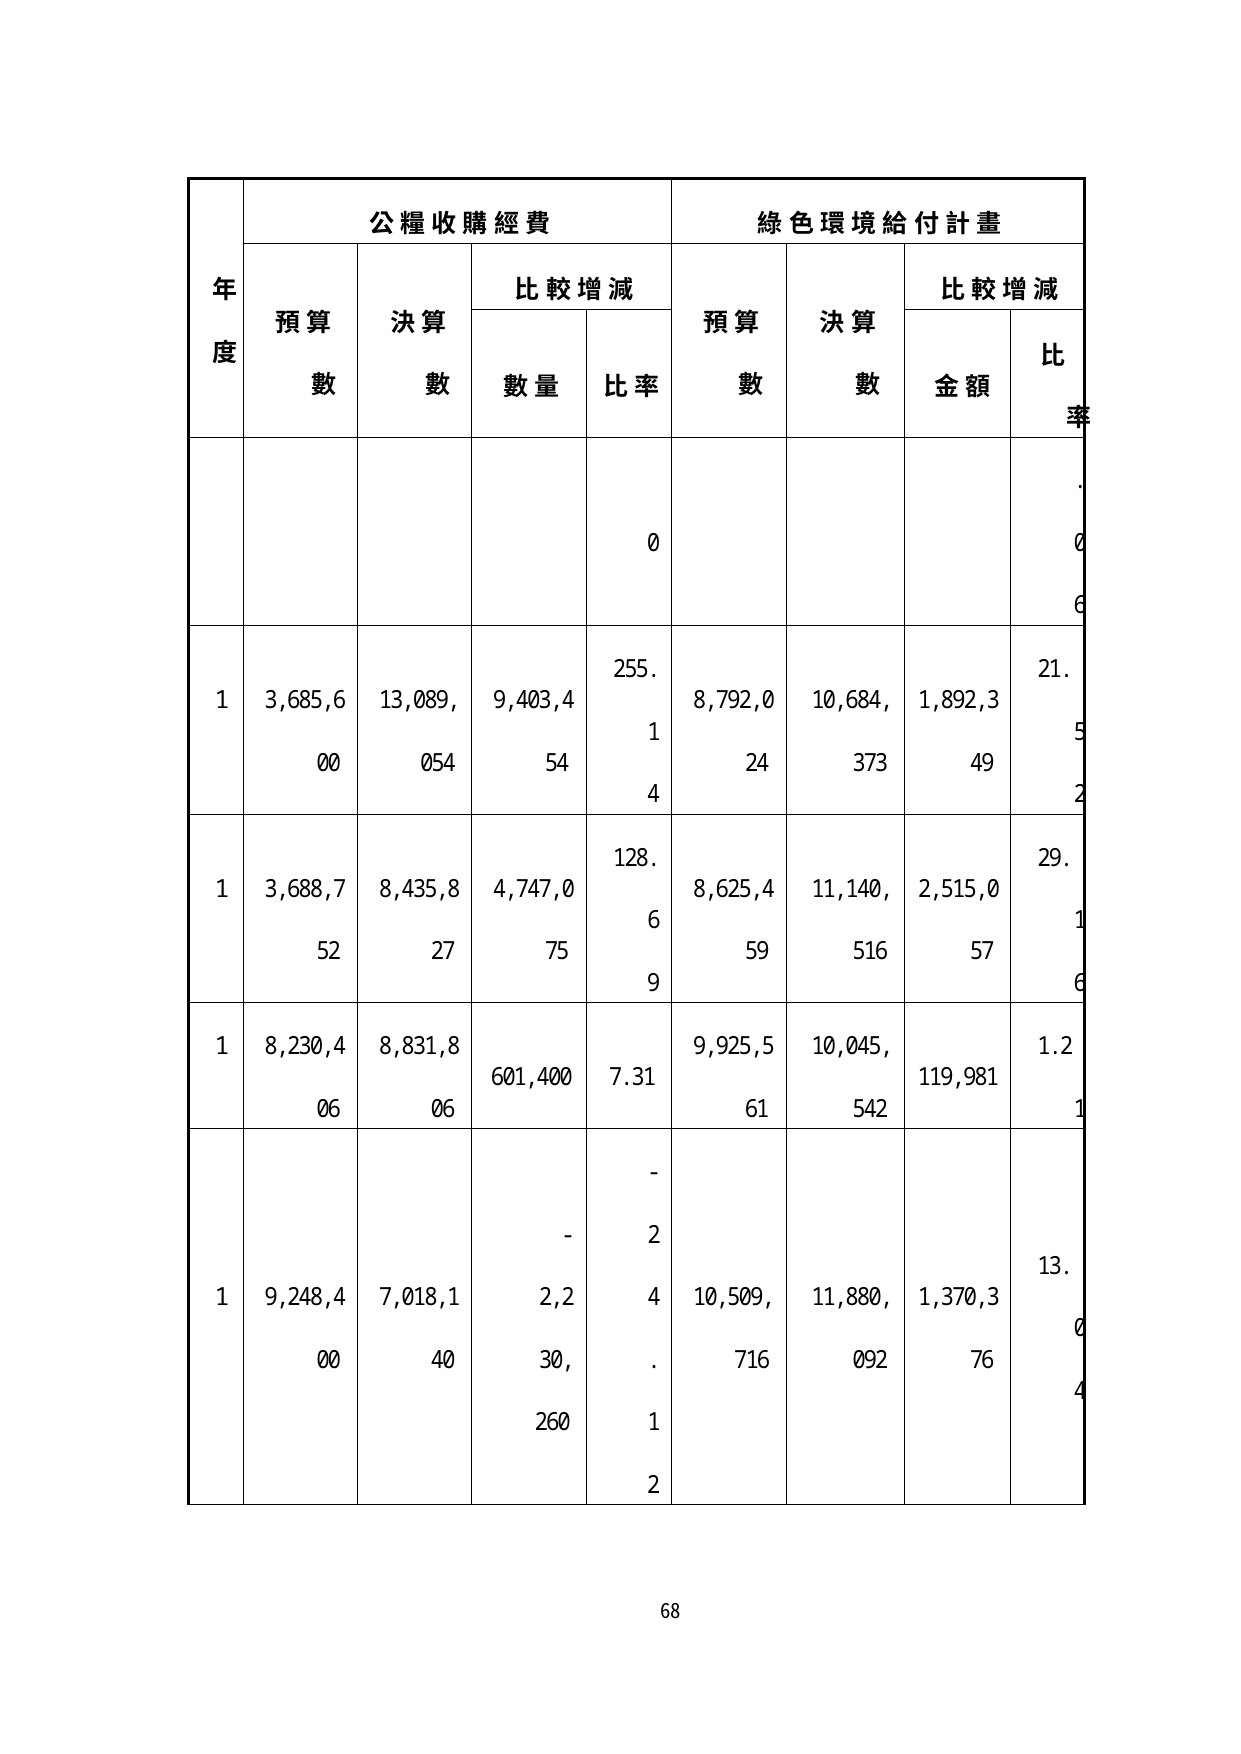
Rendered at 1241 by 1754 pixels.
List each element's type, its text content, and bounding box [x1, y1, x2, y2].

table_cell 0 [587, 438, 671, 625]
table_cell 8,792,024 [672, 626, 786, 814]
table_header 公糧收購經費 [244, 180, 671, 243]
table_cell 1,370,376 [905, 1129, 1010, 1504]
table_cell 決算數 [358, 244, 471, 437]
table_cell 601,400 [472, 1003, 586, 1128]
table_cell 255.14 [587, 626, 671, 814]
table_cell 29.16 [1011, 815, 1083, 1002]
table_cell 3,685,600 [244, 626, 357, 814]
table_cell 8,230,406 [244, 1003, 357, 1128]
table_cell 3,688,752 [244, 815, 357, 1002]
table_cell -24.12 [587, 1129, 671, 1504]
table_cell 112 [190, 1129, 243, 1504]
table_cell 10,684,373 [787, 626, 904, 814]
table_header 綠色環境給付計畫 [672, 180, 1083, 243]
table_cell 111 [190, 1003, 243, 1128]
table_cell 110 [190, 815, 243, 1002]
table_cell [787, 438, 904, 625]
table_cell 8,831,806 [358, 1003, 471, 1128]
table_cell 7.31 [587, 1003, 671, 1128]
table_cell 10,045,542 [787, 1003, 904, 1128]
table_cell [672, 438, 786, 625]
table_cell 決算數 [787, 244, 904, 437]
table_cell 11,140,516 [787, 815, 904, 1002]
table_cell -0.06 [1011, 438, 1083, 625]
table_cell -2,230,260 [472, 1129, 586, 1504]
table_cell 13.04 [1011, 1129, 1083, 1504]
table_cell 1.21 [1011, 1003, 1083, 1128]
table_cell 11,880,092 [787, 1129, 904, 1504]
table_cell 4,747,075 [472, 815, 586, 1002]
table_cell 數量 [472, 310, 586, 437]
table_cell 2,515,057 [905, 815, 1010, 1002]
table_cell 比率 [587, 310, 671, 437]
table_cell 7,018,140 [358, 1129, 471, 1504]
table_cell 21.52 [1011, 626, 1083, 814]
table_cell 128.69 [587, 815, 671, 1002]
table_cell 比較增減 [472, 244, 671, 308]
table_cell 9,925,561 [672, 1003, 786, 1128]
table_cell 預算數 [672, 244, 786, 437]
table_cell [472, 438, 586, 625]
table_cell 119,981 [905, 1003, 1010, 1128]
table_cell 1,892,349 [905, 626, 1010, 814]
table_cell 10,509,716 [672, 1129, 786, 1504]
table_cell 比較增減 [905, 244, 1083, 308]
table_cell 9,403,454 [472, 626, 586, 814]
table_cell [905, 438, 1010, 625]
table_cell 預算數 [244, 244, 357, 437]
table_cell 8,625,459 [672, 815, 786, 1002]
table_header 年 度 [190, 180, 243, 437]
table_cell [244, 438, 357, 625]
table_cell [358, 438, 471, 625]
table_cell 9,248,400 [244, 1129, 357, 1504]
table_cell 109 [190, 626, 243, 814]
table_cell 比率 [1011, 310, 1083, 437]
table_cell 108 [190, 438, 243, 625]
table_cell 13,089,054 [358, 626, 471, 814]
table_cell 金額 [905, 310, 1010, 437]
table_cell 8,435,827 [358, 815, 471, 1002]
